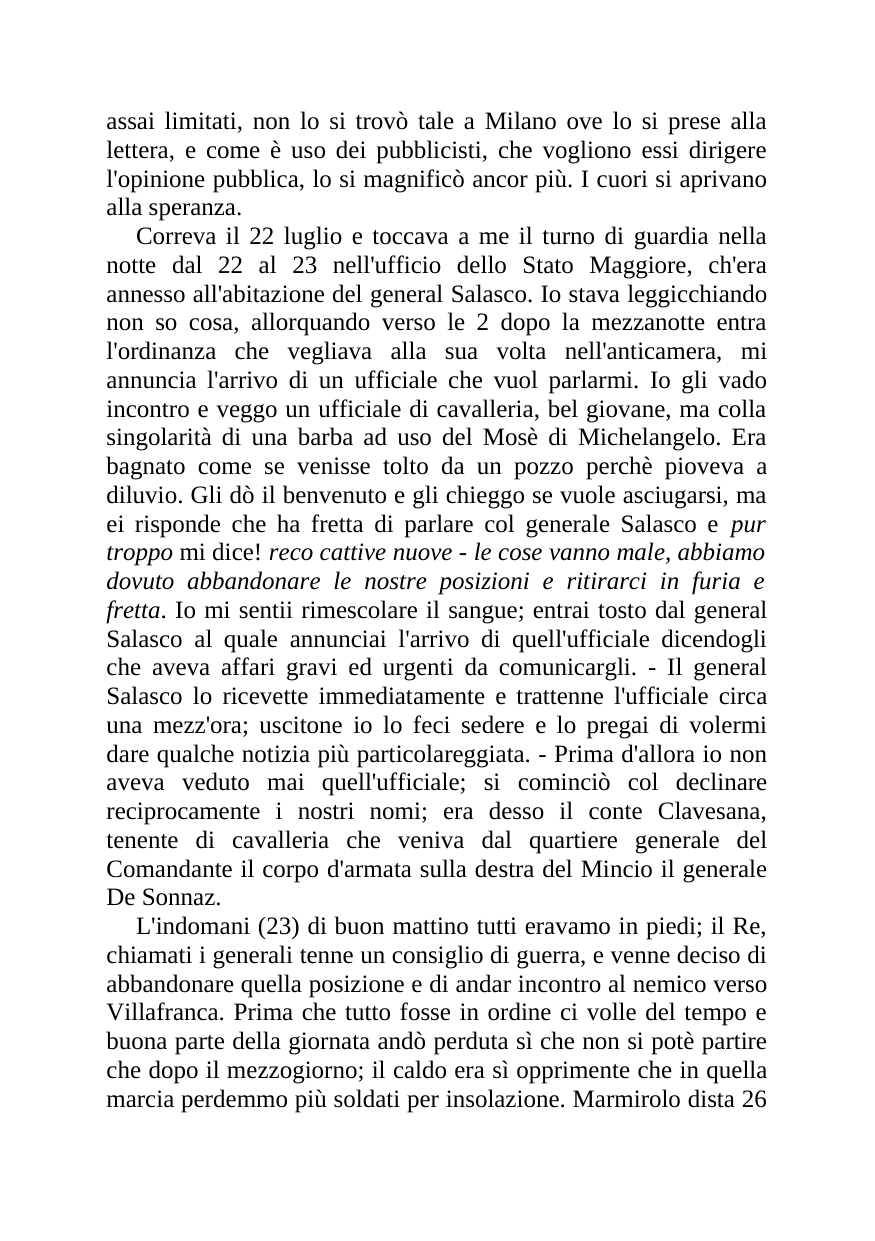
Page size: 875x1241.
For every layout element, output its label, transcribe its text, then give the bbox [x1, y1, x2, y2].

text Correva il 22 luglio e toccava a me il turno di guardia nella notte dal 22 al 23 nell'ufficio dello Stato Maggiore, ch'era annesso all'abitazione del general Salasco. Io stava leggicchiando non so cosa, allorquando verso le 2 dopo la mezzanotte entra l'ordinanza che vegliava alla sua volta nell'anticamera, mi annuncia l'arrivo di un ufficiale che vuol parlarmi. Io gli vado incontro e veggo un ufficiale di cavalleria, bel giovane, ma colla singolarità di una barba ad uso del Mosè di Michelangelo. Era bagnato come se venisse tolto da un pozzo perchè pioveva a diluvio. Gli dò il benvenuto e gli chieggo se vuole asciugarsi, ma ei risponde che ha fretta di parlare col generale Salasco e pur troppo mi dice! reco cattive nuove - le cose vanno male, abbiamo dovuto abbandonare le nostre posizioni e ritirarci in furia e fretta. Io mi sentii rimescolare il sangue; entrai tosto dal general Salasco al quale annunciai l'arrivo di quell'ufficiale dicendogli che aveva affari gravi ed urgenti da comunicargli. - Il general Salasco lo ricevette immediatamente e trattenne l'ufficiale circa una mezz'ora; uscitone io lo feci sedere e lo pregai di volermi dare qualche notizia più particolareggiata. - Prima d'allora io non aveva veduto mai quell'ufficiale; si cominciò col declinare reciprocamente i nostri nomi; era desso il conte Clavesana, tenente di cavalleria che veniva dal quartiere generale del Comandante il corpo d'armata sulla destra del Mincio il generale De Sonnaz. [106, 221, 768, 911]
text L'indomani (23) di buon mattino tutti eravamo in piedi; il Re, chiamati i generali tenne un consiglio di guerra, e venne deciso di abbandonare quella posizione e di andar incontro al nemico verso Villafranca. Prima che tutto fosse in ordine ci volle del tempo e buona parte della giornata andò perduta sì che non si potè partire che dopo il mezzogiorno; il caldo era sì opprimente che in quella marcia perdemmo più soldati per insolazione. Marmirolo dista 26 [106, 911, 768, 1112]
text assai limitati, non lo si trovò tale a Milano ove lo si prese alla lettera, e come è uso dei pubblicisti, che vogliono essi dirigere l'opinione pubblica, lo si magnificò ancor più. I cuori si aprivano alla speranza. [106, 106, 768, 221]
